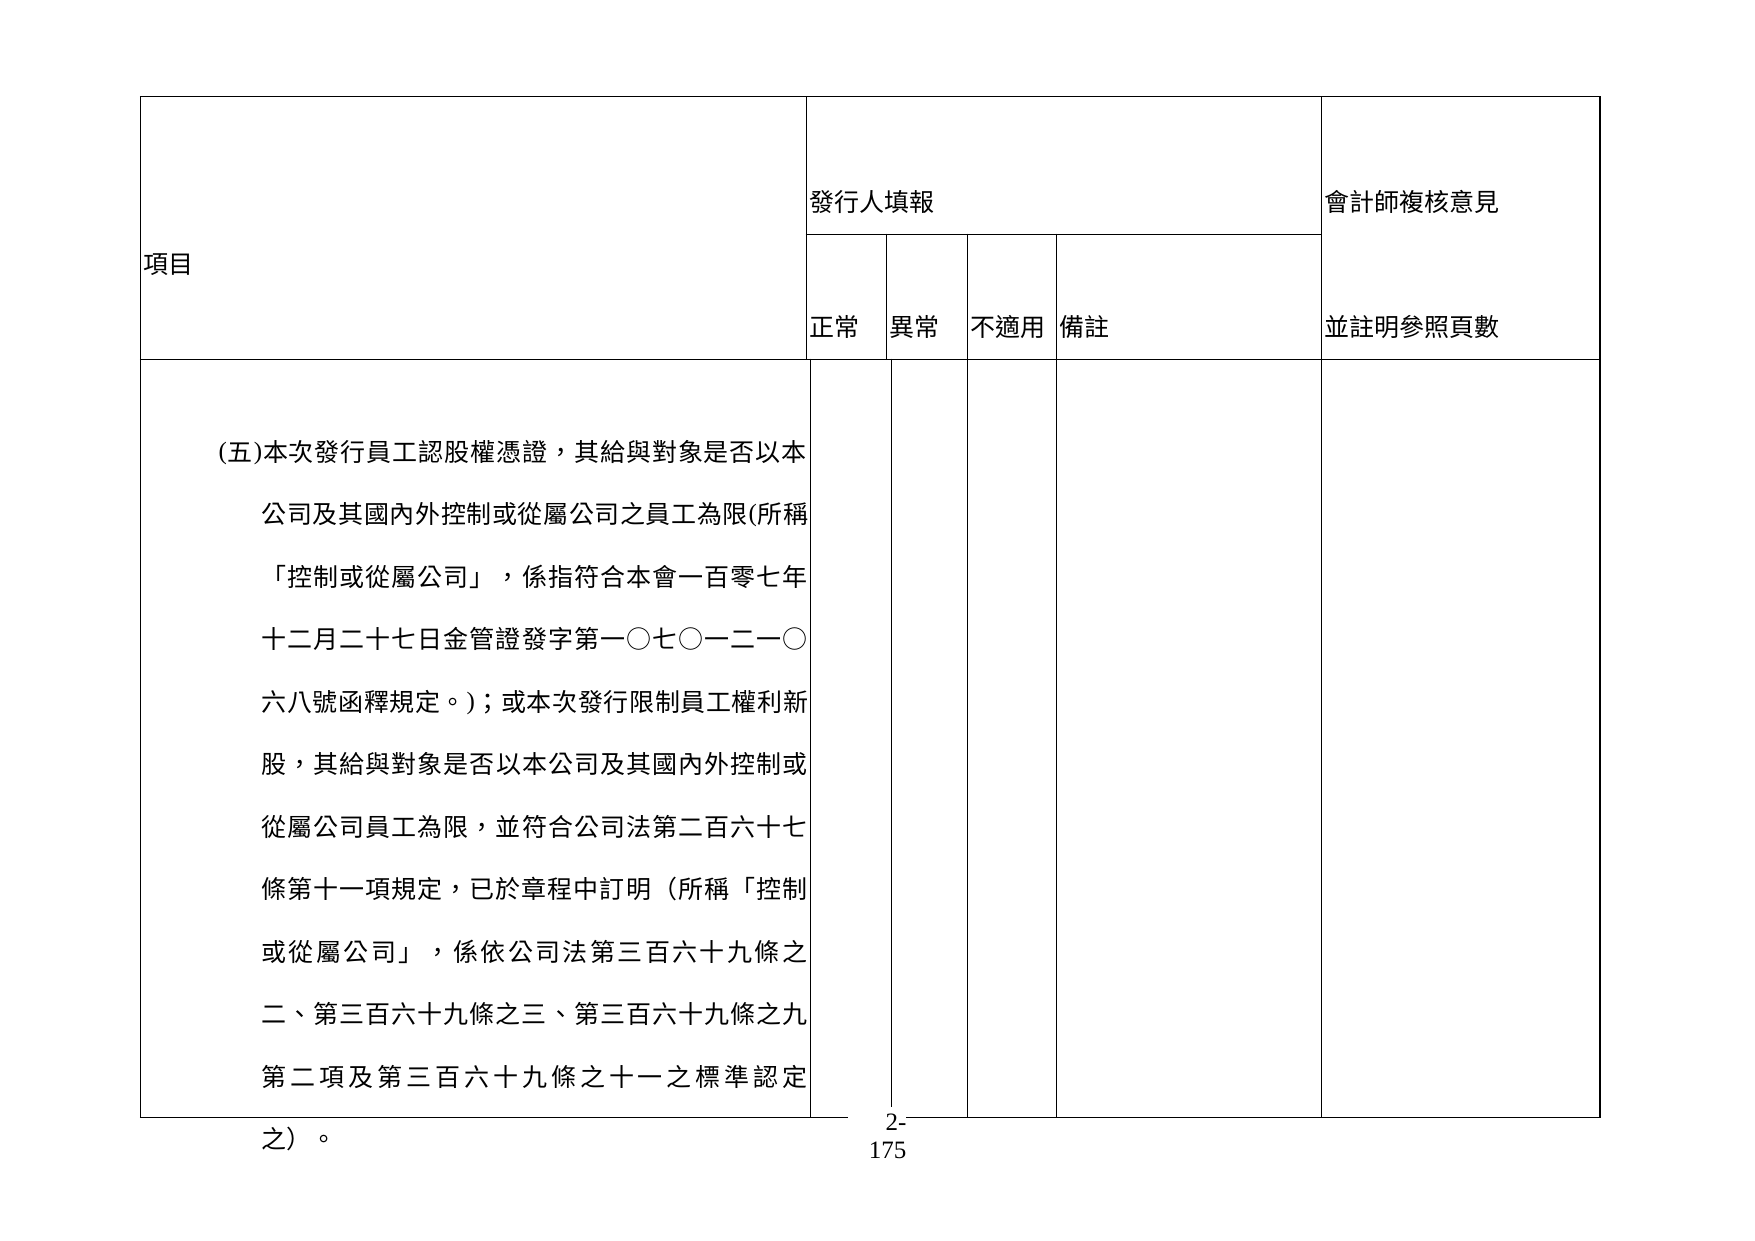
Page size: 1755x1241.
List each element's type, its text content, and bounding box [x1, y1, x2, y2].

table_cell [968, 360, 1056, 1117]
table_cell [1322, 360, 1599, 1117]
table_cell 不適用 [968, 235, 1056, 358]
table_cell [811, 360, 891, 1117]
table_cell 正常 [807, 235, 886, 358]
table_cell 備註 [1057, 235, 1321, 358]
table_cell [892, 360, 967, 1117]
table_header 會計師複核意見 並註明參照頁數 [1322, 97, 1599, 358]
table_header 發行人填報 [807, 97, 1321, 233]
table_cell 異常 [887, 235, 967, 358]
table_cell [1057, 360, 1321, 1117]
table_header 項目 [141, 97, 806, 358]
table_cell (五)本次發行員工認股權憑證，其給與對象是否以本公司及其國內外控制或從屬公司之員工為限(所稱「控制或從屬公司」，係指符合本會一百零七年十二月二十七日金管證發字第一○七○一二一○六八號函釋規定。)；或本次發行限制員工權利新股，其給與對象是否以本公司及其國內外控制或從屬公司員工為限，並符合公司法第二百六十七條第十一項規定，已於章程中訂明（所稱「控制或從屬公司」，係依公司法第三百六十九條之二、第三百六十九條之三、第三百六十九條之九第二項及第三百六十九條之十一之標準認定之）。 [141, 360, 810, 1117]
